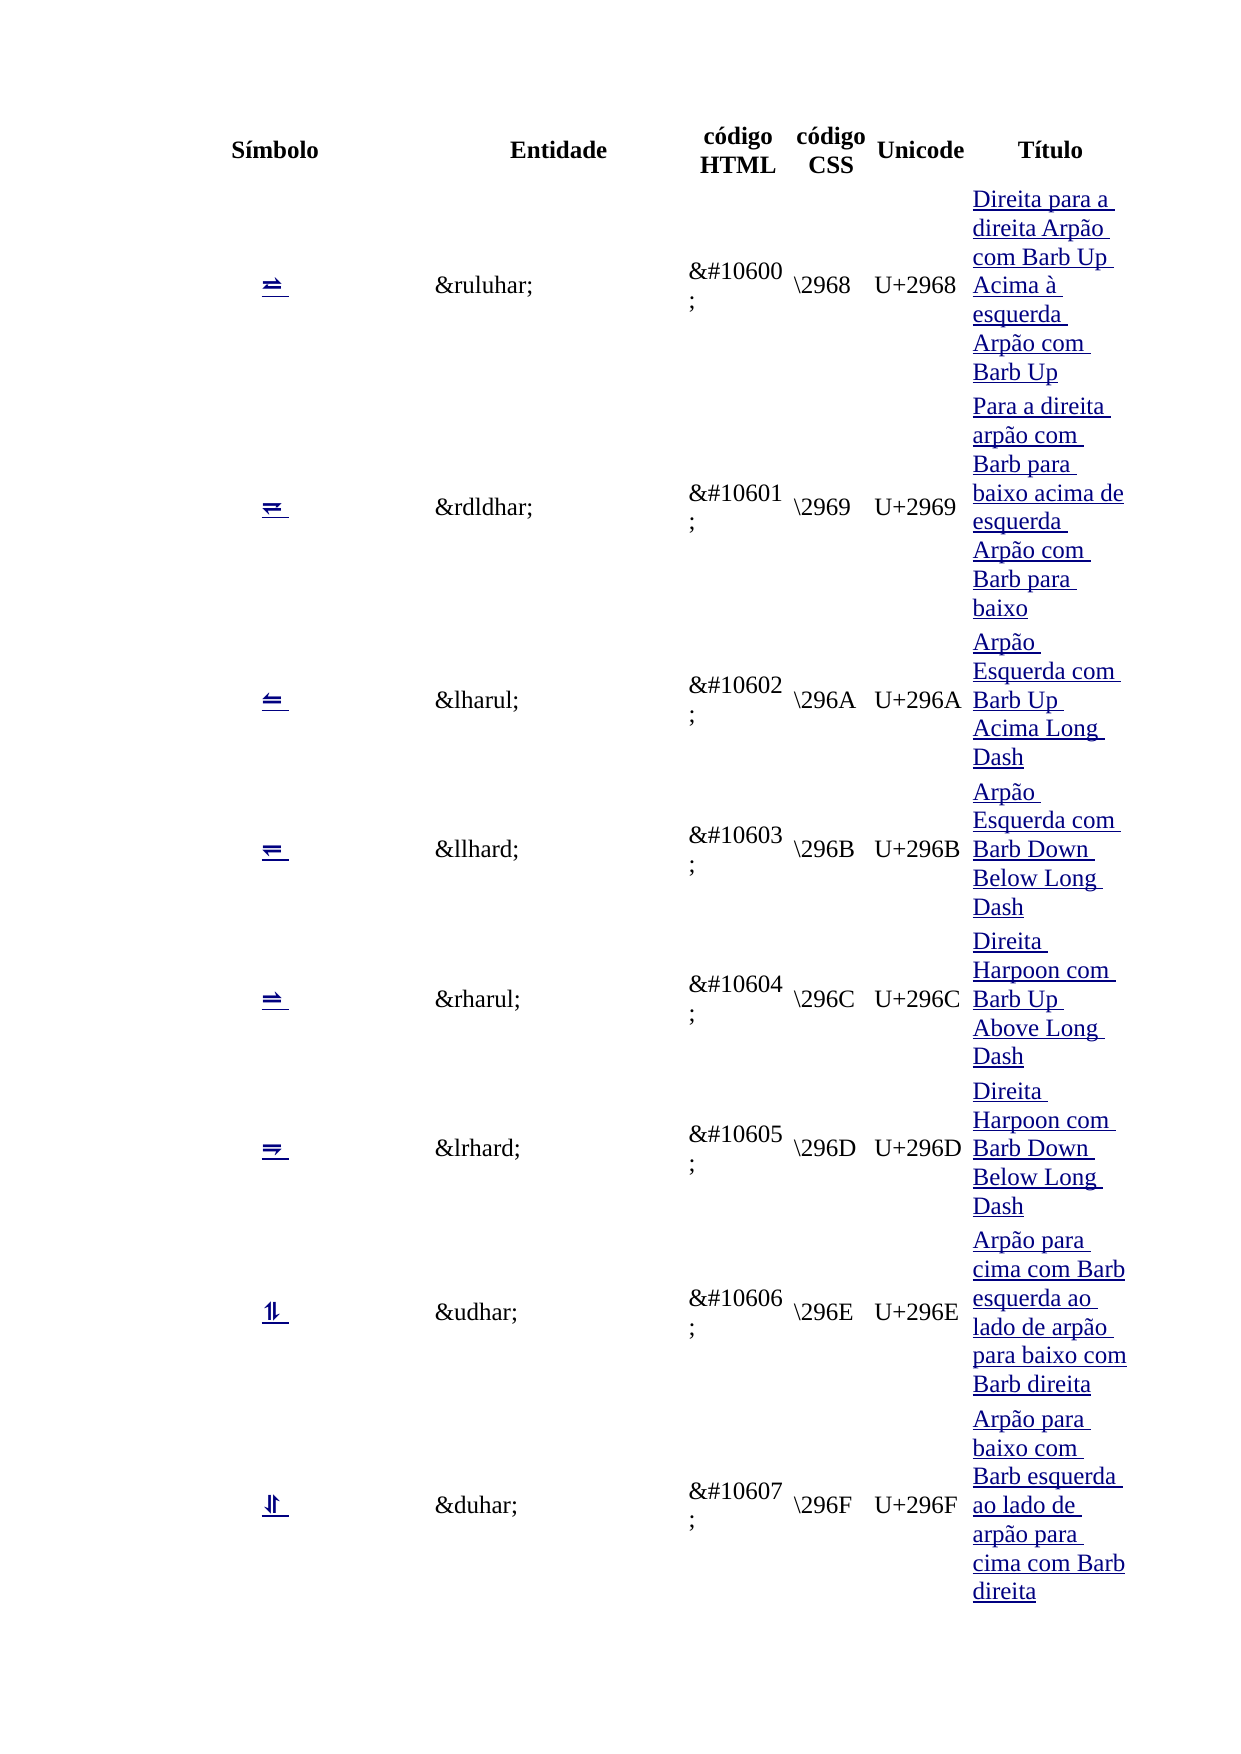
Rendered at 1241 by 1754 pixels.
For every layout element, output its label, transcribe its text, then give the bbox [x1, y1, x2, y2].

table_cell \296A [791, 624, 871, 774]
table_cell ⥮ [118, 1223, 432, 1401]
table_cell ⥭ [118, 1073, 432, 1223]
table_cell Direita para a direita Arpão com Barb Up Acima à esquerda Arpão com Barb Up [970, 181, 1131, 388]
table_cell &rdldhar; [432, 389, 685, 624]
table_cell Para a direita arpão com Barb para baixo acima de esquerda Arpão com Barb para baixo [970, 389, 1131, 624]
table_cell &#10606; [685, 1223, 791, 1401]
table_cell Arpão para cima com Barb esquerda ao lado de arpão para baixo com Barb direita [970, 1223, 1131, 1401]
table_cell Direita Harpoon com Barb Up Above Long Dash [970, 924, 1131, 1073]
table_cell \2969 [791, 389, 871, 624]
table_cell &lharul; [432, 624, 685, 774]
table_cell Direita Harpoon com Barb Down Below Long Dash [970, 1073, 1131, 1223]
table_cell U+296E [871, 1223, 969, 1401]
table_cell &rharul; [432, 924, 685, 1073]
table_cell Arpão para baixo com Barb esquerda ao lado de arpão para cima com Barb direita [970, 1401, 1131, 1608]
table_cell &udhar; [432, 1223, 685, 1401]
table_cell Arpão Esquerda com Barb Down Below Long Dash [970, 774, 1131, 923]
table_cell \296F [791, 1401, 871, 1608]
table_cell &#10603; [685, 774, 791, 923]
table_cell &#10600; [685, 181, 791, 388]
table_header código HTML [685, 118, 791, 181]
table_header Entidade [432, 118, 685, 181]
table_cell &#10602; [685, 624, 791, 774]
table_cell &lrhard; [432, 1073, 685, 1223]
table_cell &#10604; [685, 924, 791, 1073]
table_cell U+2968 [871, 181, 969, 388]
table_cell U+296B [871, 774, 969, 923]
table_cell &duhar; [432, 1401, 685, 1608]
table_header código CSS [791, 118, 871, 181]
table_cell \296D [791, 1073, 871, 1223]
table_cell U+2969 [871, 389, 969, 624]
table_cell &ruluhar; [432, 181, 685, 388]
table_cell ⥬ [118, 924, 432, 1073]
table_cell \296C [791, 924, 871, 1073]
table_cell ⥩ [118, 389, 432, 624]
table_cell \296B [791, 774, 871, 923]
table_cell &#10607; [685, 1401, 791, 1608]
table_cell U+296A [871, 624, 969, 774]
table_cell &#10601; [685, 389, 791, 624]
table_cell U+296C [871, 924, 969, 1073]
table_header Título [970, 118, 1131, 181]
table_cell \296E [791, 1223, 871, 1401]
table_cell &llhard; [432, 774, 685, 923]
table_cell ⥪ [118, 624, 432, 774]
table_cell &#10605; [685, 1073, 791, 1223]
table_header Unicode [871, 118, 969, 181]
table_cell ⥨ [118, 181, 432, 388]
table_cell \2968 [791, 181, 871, 388]
table_header Símbolo [118, 118, 432, 181]
table_cell ⥫ [118, 774, 432, 923]
table_cell U+296D [871, 1073, 969, 1223]
table_cell U+296F [871, 1401, 969, 1608]
table_cell Arpão Esquerda com Barb Up Acima Long Dash [970, 624, 1131, 774]
table_cell ⥯ [118, 1401, 432, 1608]
